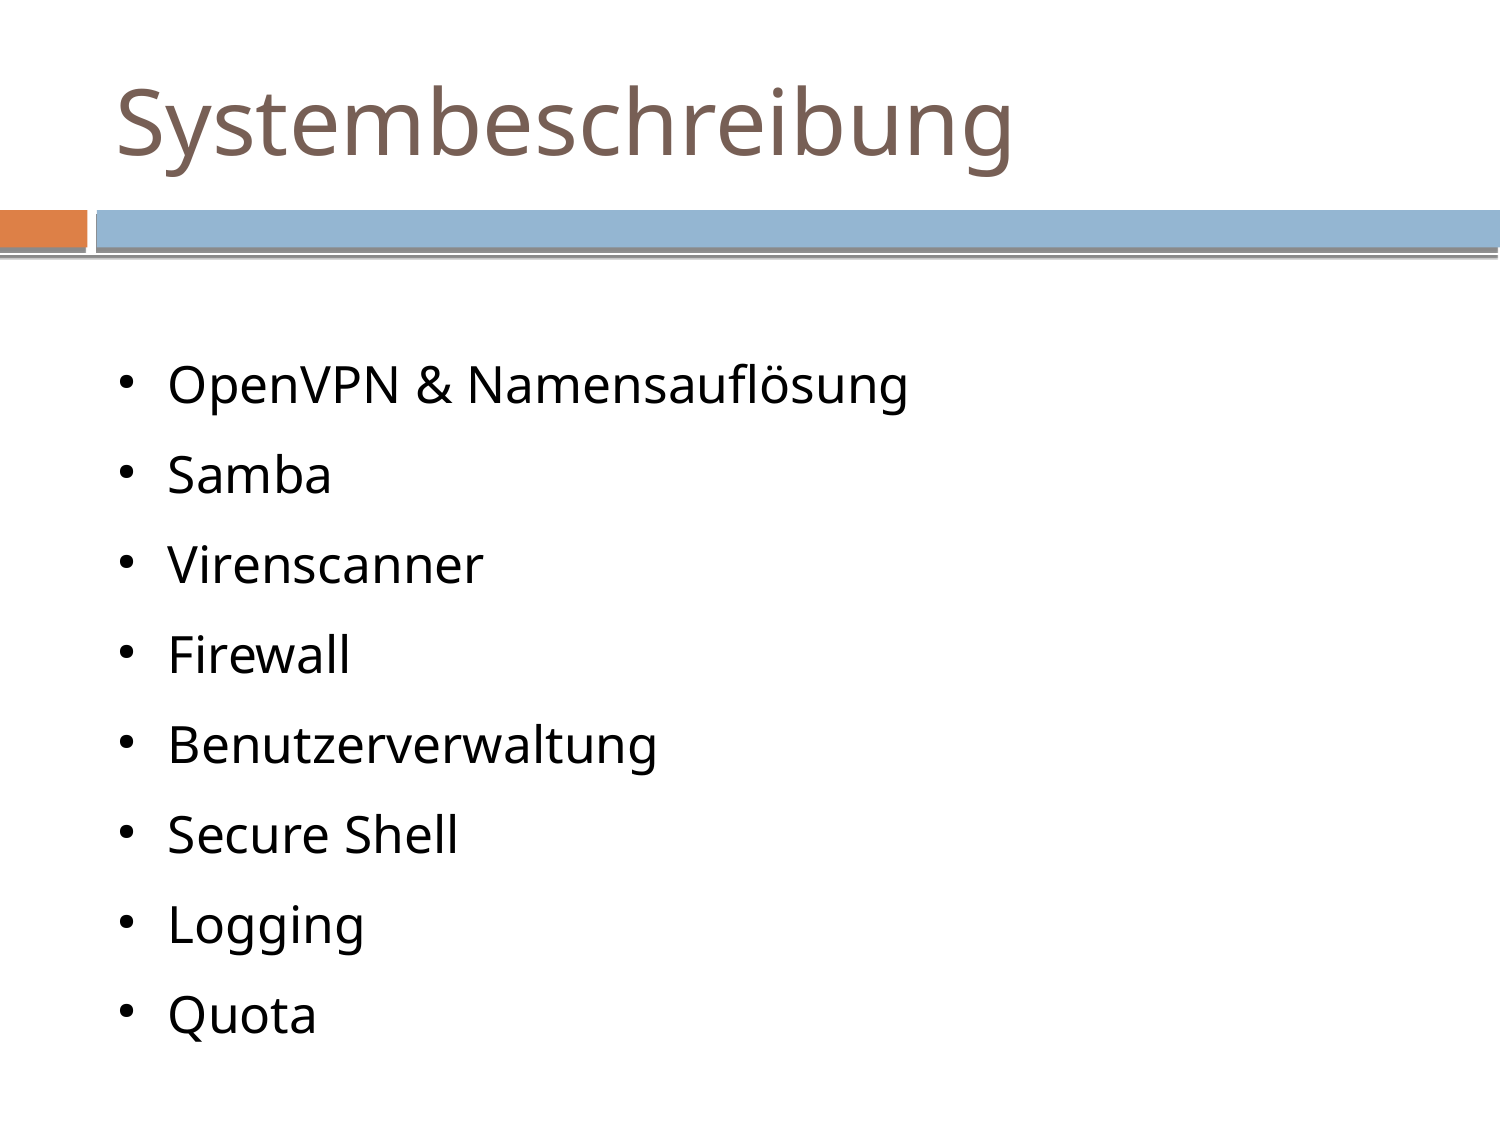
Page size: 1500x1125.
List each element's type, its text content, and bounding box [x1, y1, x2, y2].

title Systembeschreibung [100, 37, 1438, 200]
list OpenVPN & Namensauflösung Samba Virenscanner Firewall Benutzerverwaltung Secure Shell Logging Quota [100, 262, 1438, 1052]
